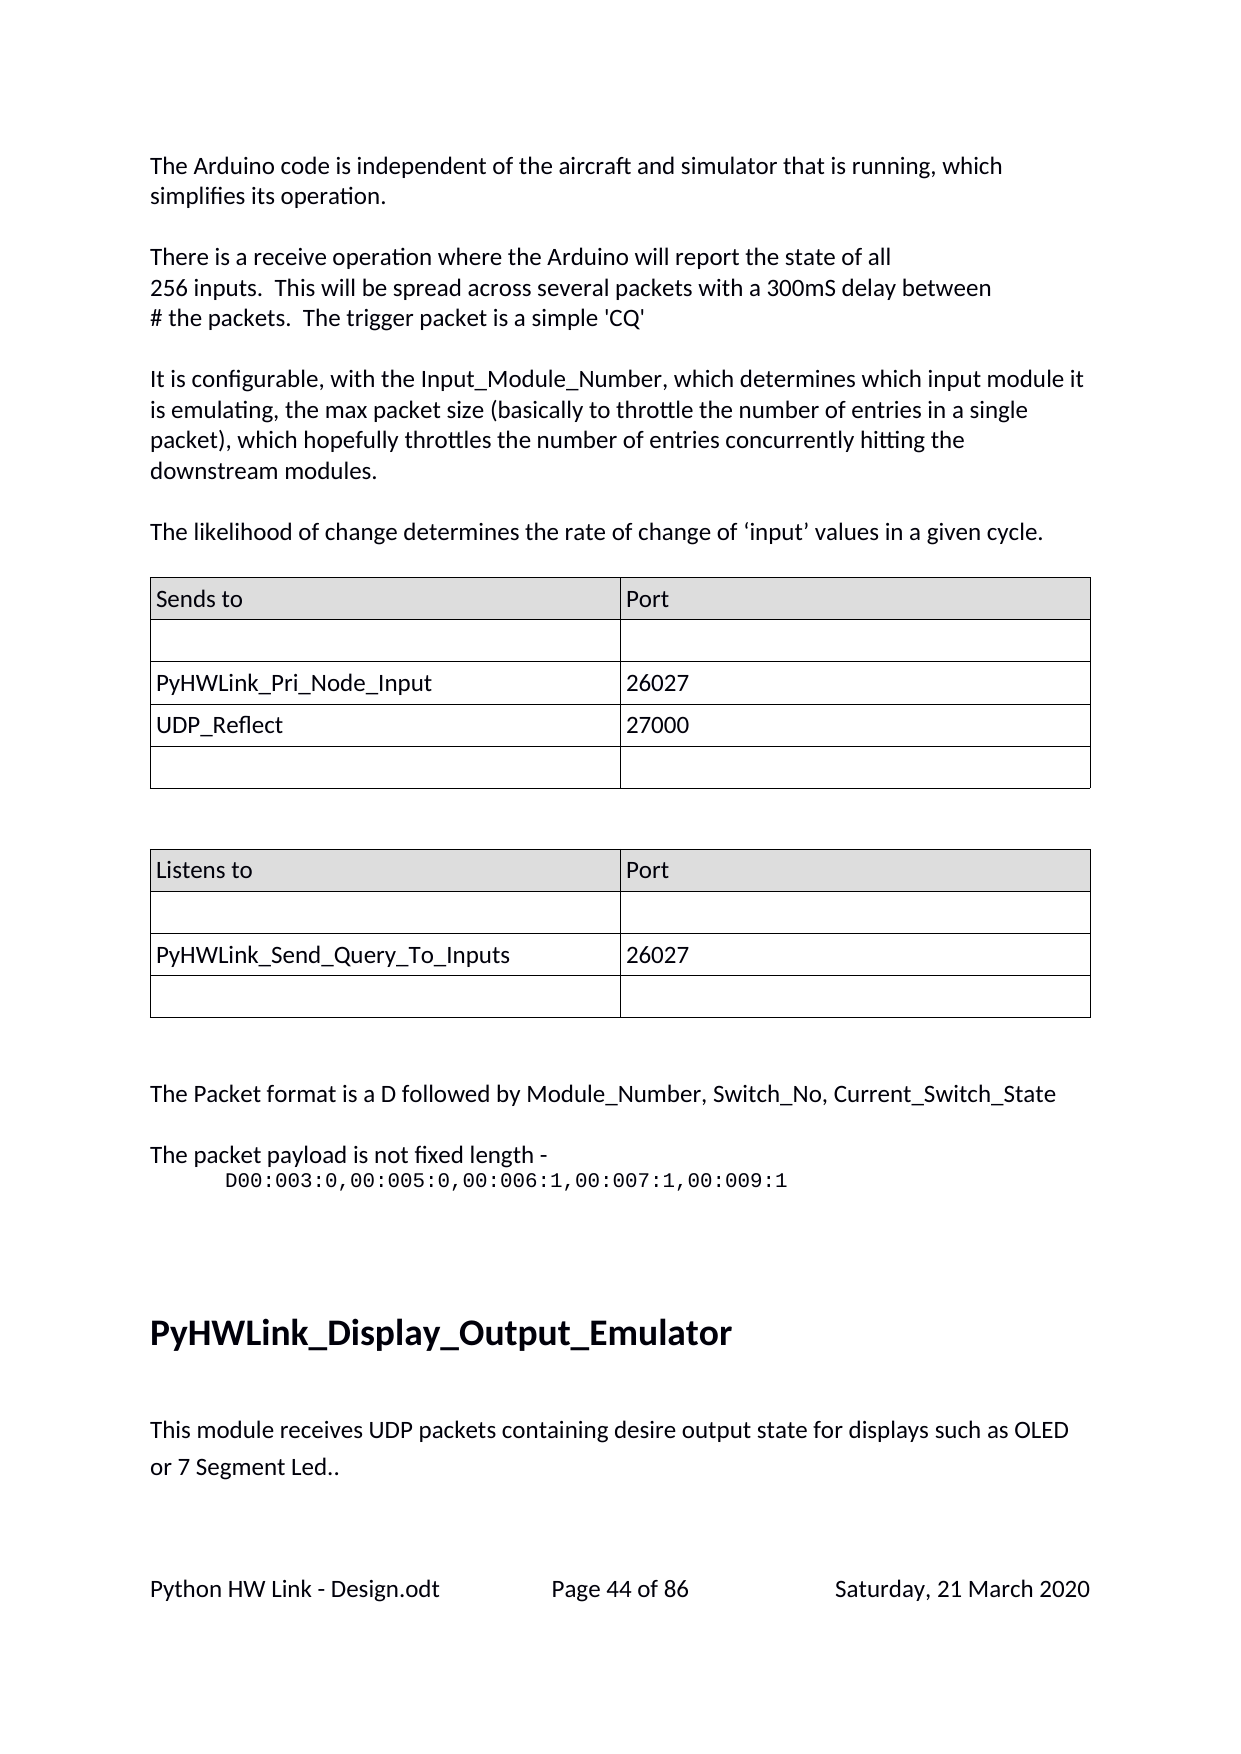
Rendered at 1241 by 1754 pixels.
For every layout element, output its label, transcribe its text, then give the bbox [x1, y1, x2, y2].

table_cell [151, 620, 620, 661]
text The likelihood of change determines the rate of change of ‘input’ values in a given cycle. [150, 516, 1090, 547]
table_cell 26027 [621, 662, 1090, 703]
table_cell [151, 976, 620, 1017]
table_cell [151, 892, 620, 933]
table_header Listens to [151, 850, 620, 891]
text This module receives UDP packets containing desire output state for displays such as OLED or 7 Segment Led.. [150, 1414, 1090, 1481]
text 256 inputs. This will be spread across several packets with a 300mS delay between [150, 272, 1090, 303]
text There is a receive operation where the Arduino will report the state of all [150, 242, 1090, 272]
text # the packets. The trigger packet is a simple 'CQ' [150, 303, 1090, 333]
table_cell [621, 620, 1090, 661]
text The Arduino code is independent of the aircraft and simulator that is running, which simplifies its operation. [150, 150, 1090, 211]
table_cell [151, 747, 620, 788]
text The packet payload is not fixed length - [150, 1139, 1090, 1170]
table_cell PyHWLink_Send_Query_To_Inputs [151, 934, 620, 975]
table_cell 27000 [621, 705, 1090, 746]
table_cell UDP_Reflect [151, 705, 620, 746]
table_header Port [621, 850, 1090, 891]
text D00:003:0,00:005:0,00:006:1,00:007:1,00:009:1 [150, 1170, 1090, 1193]
subtitle PyHWLink_Display_Output_Emulator [150, 1309, 1090, 1355]
table_cell [621, 747, 1090, 788]
table_cell 26027 [621, 934, 1090, 975]
table_cell [621, 976, 1090, 1017]
table_cell [621, 892, 1090, 933]
text It is configurable, with the Input_Module_Number, which determines which input module it is emulating, the max packet size (basically to throttle the number of entries in a single packet), which hopefully throttles the number of entries concurrently hitting the downstream modules. [150, 364, 1090, 486]
table_header Sends to [151, 578, 620, 619]
table_header Port [621, 578, 1090, 619]
text The Packet format is a D followed by Module_Number, Switch_No, Current_Switch_State [150, 1078, 1090, 1109]
table_cell PyHWLink_Pri_Node_Input [151, 662, 620, 703]
